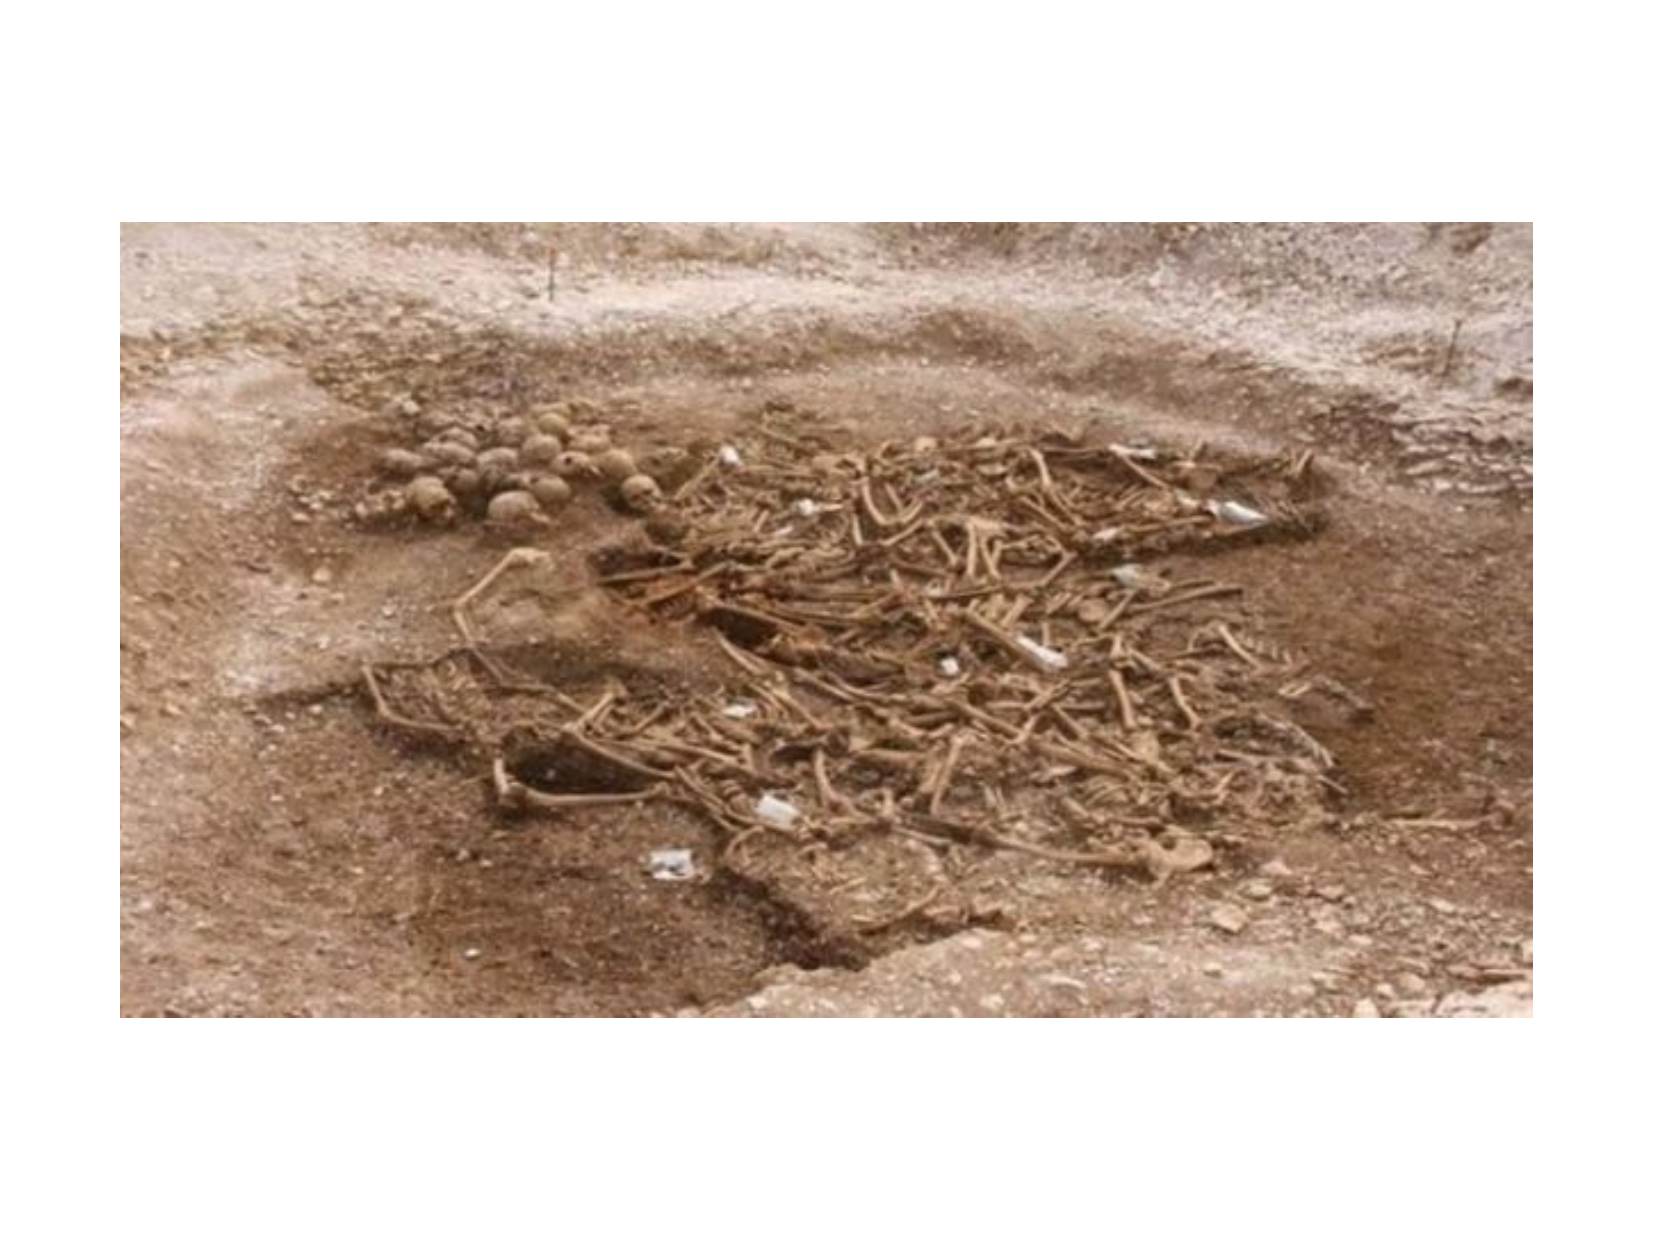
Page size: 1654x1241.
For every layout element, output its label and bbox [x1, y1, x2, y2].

picture [120, 222, 1533, 1018]
